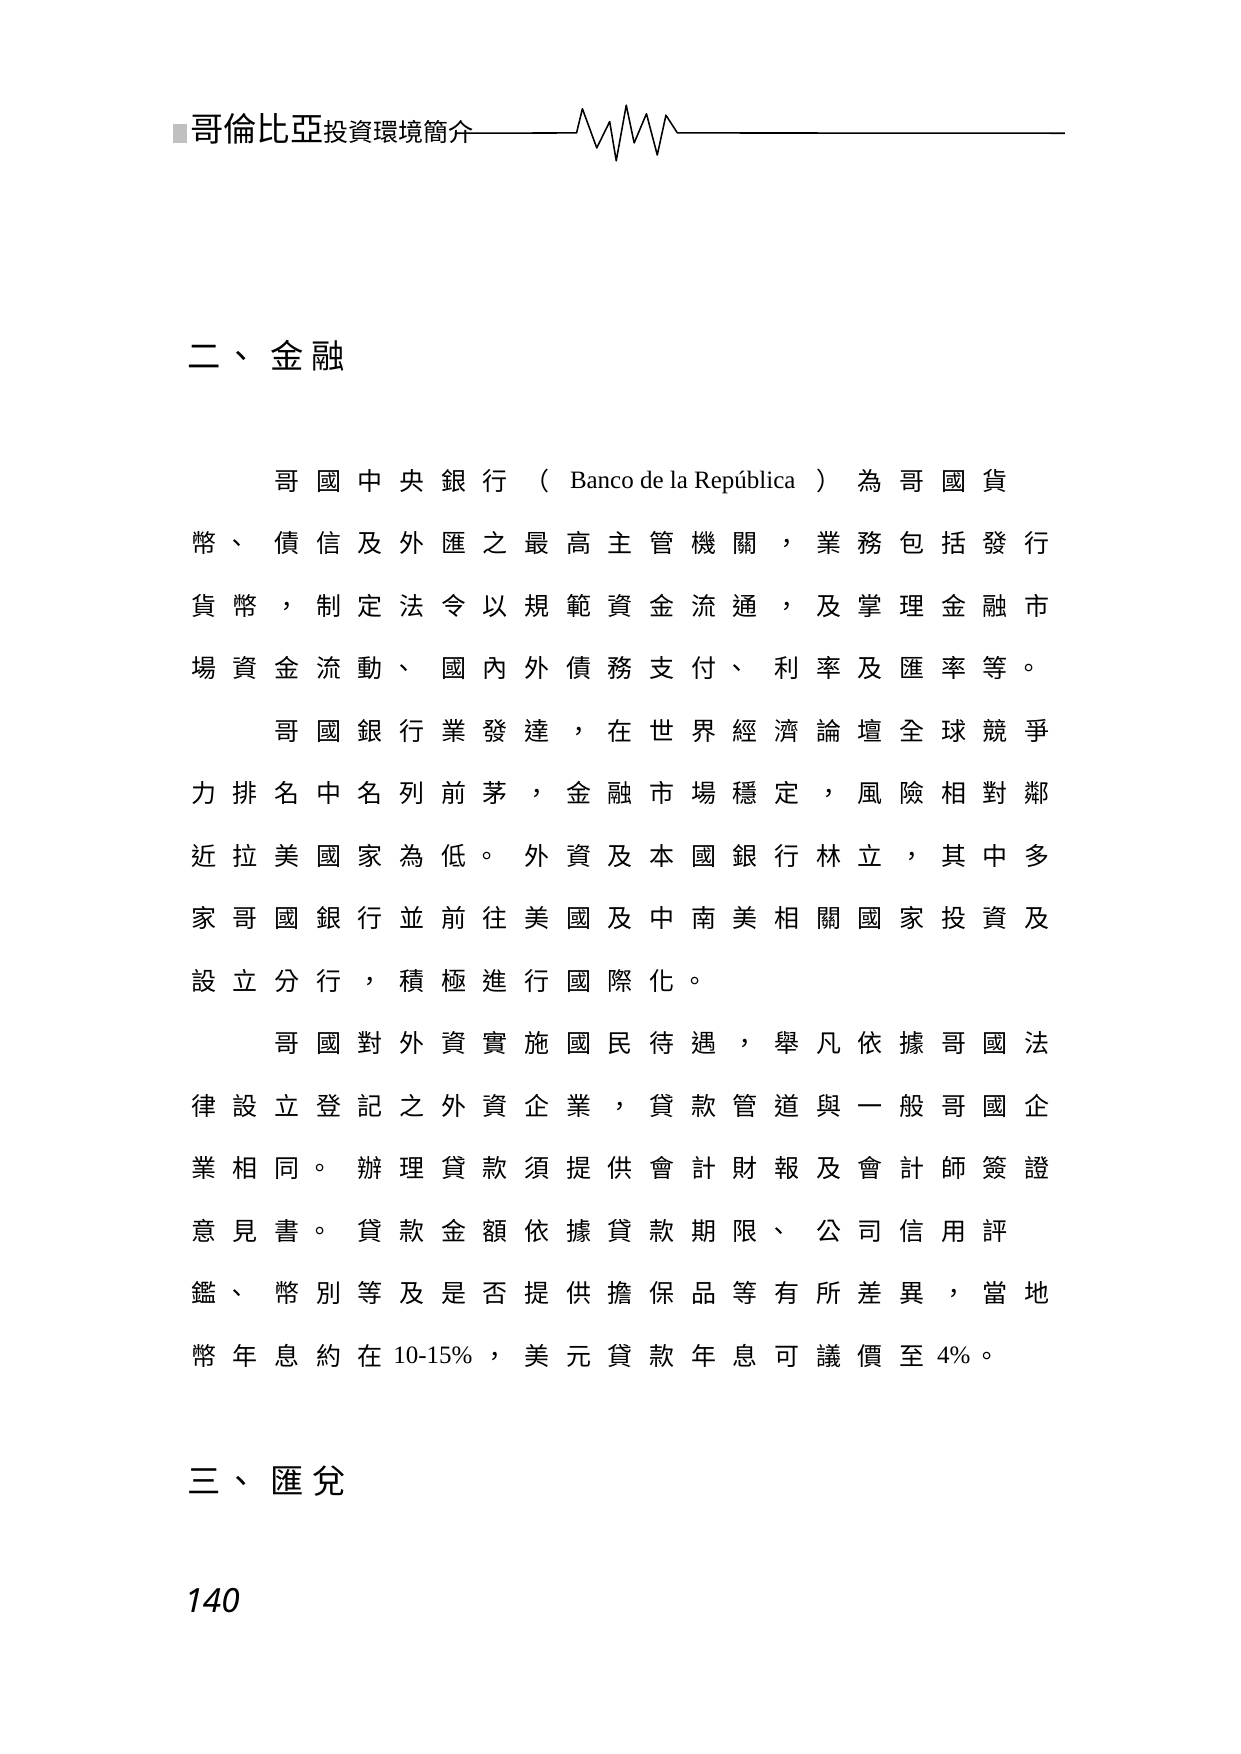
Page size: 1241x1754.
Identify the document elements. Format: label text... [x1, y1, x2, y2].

text 哥國中央銀行（Banco de la República）為哥國貨幣、債信及外匯之最高主管機關，業務包括發行貨幣，制定法令以規範資金流通，及掌理金融市場資金流動、國內外債務支付、利率及匯率等。 [183, 438, 1058, 688]
text 二、金融 [183, 313, 1058, 375]
text 哥國銀行業發達，在世界經濟論壇全球競爭力排名中名列前茅，金融市場穩定，風險相對鄰近拉美國家為低。外資及本國銀行林立，其中多家哥國銀行並前往美國及中南美相關國家投資及設立分行，積極進行國際化。 [183, 688, 1058, 1000]
text 三、匯兌 [183, 1438, 1058, 1500]
text 哥國對外資實施國民待遇，舉凡依據哥國法律設立登記之外資企業，貸款管道與一般哥國企業相同。辦理貸款須提供會計財報及會計師簽證意見書。貸款金額依據貸款期限、公司信用評鑑、幣別等及是否提供擔保品等有所差異，當地幣年息約在10-15%，美元貸款年息可議價至4%。 [183, 1000, 1058, 1375]
